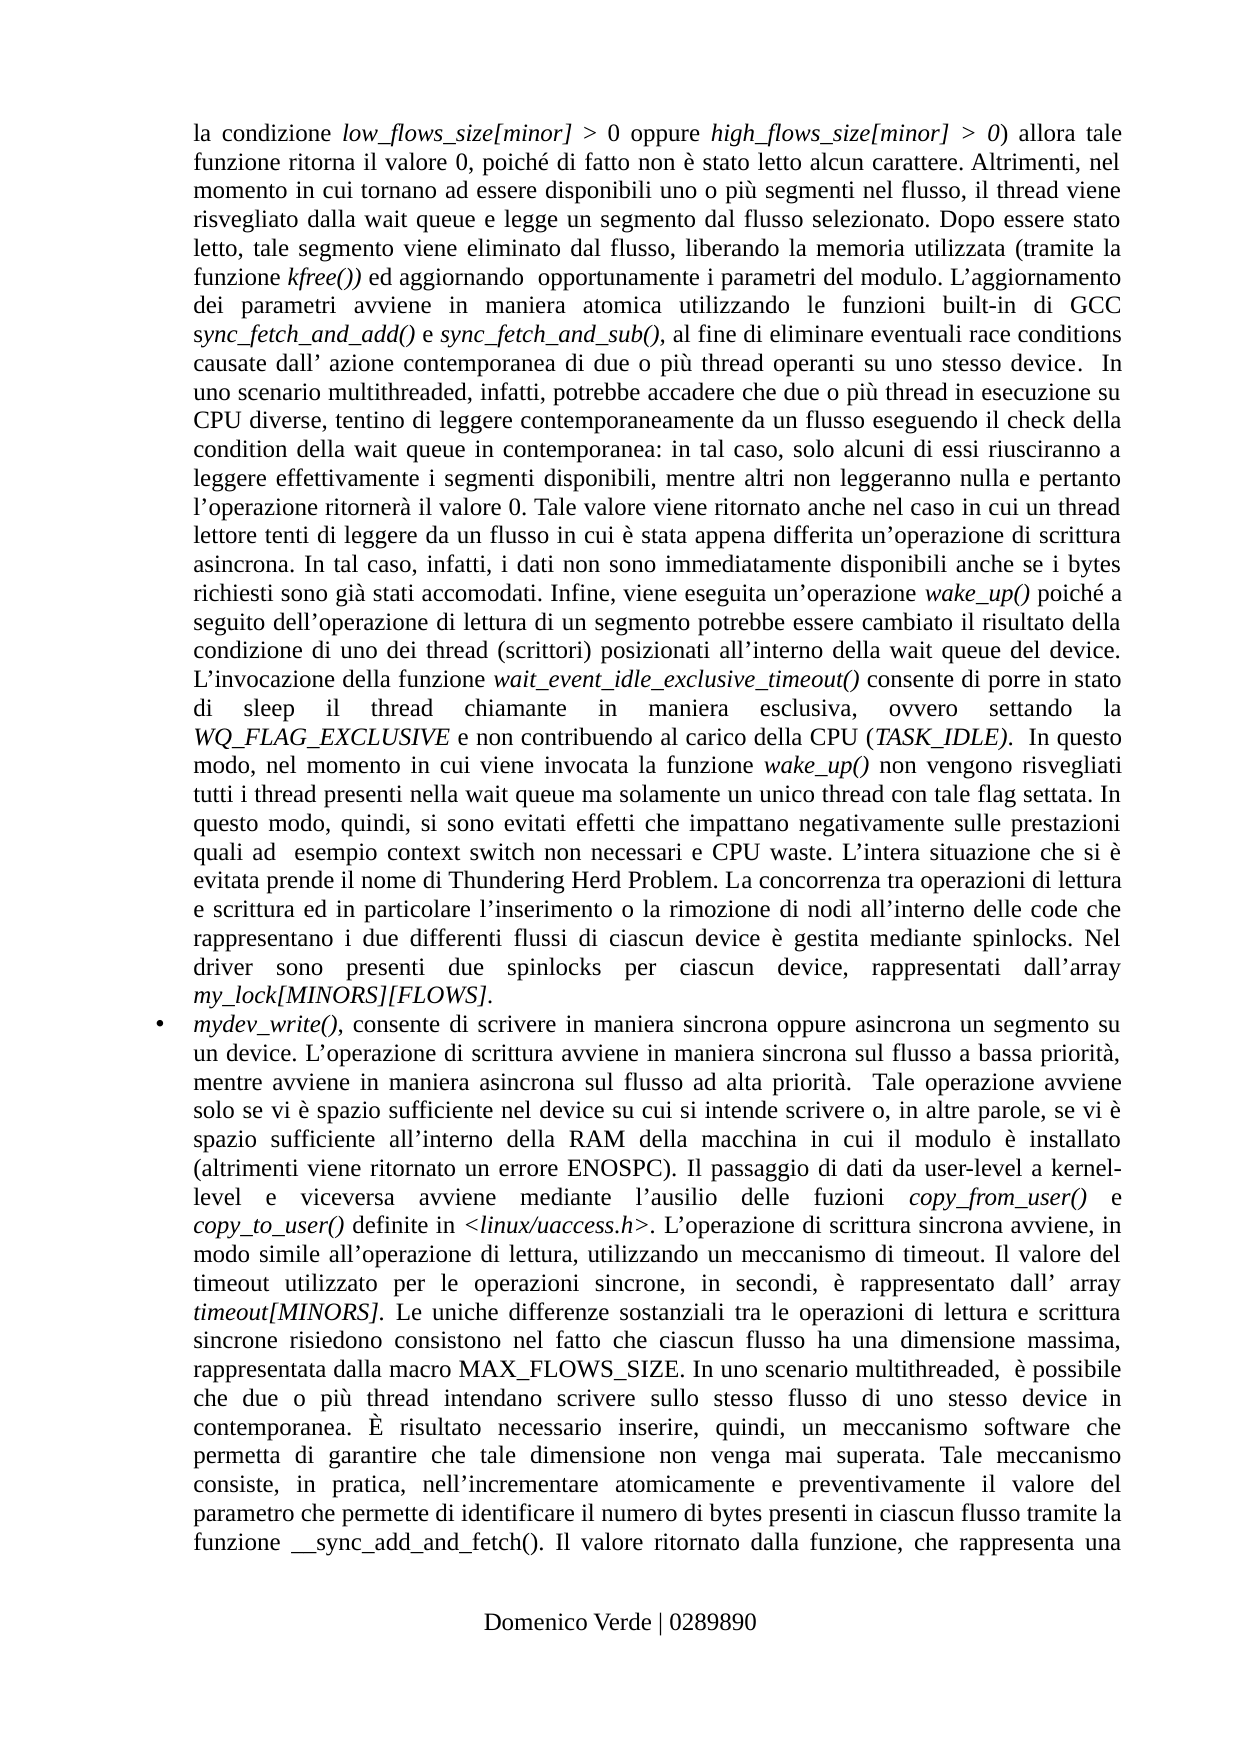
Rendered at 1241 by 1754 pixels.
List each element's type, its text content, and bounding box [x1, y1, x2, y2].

list mydev_write(), consente di scrivere in maniera sincrona oppure asincrona un segmento su un device. L’operazione di scrittura avviene in maniera sincrona sul flusso a bassa priorità, mentre avviene in maniera asincrona sul flusso ad alta priorità. Tale operazione avviene solo se vi è spazio sufficiente nel device su cui si intende scrivere o, in altre parole, se vi è spazio sufficiente all’interno della RAM della macchina in cui il modulo è installato (altrimenti viene ritornato un errore ENOSPC). Il passaggio di dati da user-level a kernel-level e viceversa avviene mediante l’ausilio delle fuzioni copy_from_user() e copy_to_user() definite in <linux/uaccess.h>. L’operazione di scrittura sincrona avviene, in modo simile all’operazione di lettura, utilizzando un meccanismo di timeout. Il valore del timeout utilizzato per le operazioni sincrone, in secondi, è rappresentato dall’ array timeout[MINORS]. Le uniche differenze sostanziali tra le operazioni di lettura e scrittura sincrone risiedono consistono nel fatto che ciascun flusso ha una dimensione massima, rappresentata dalla macro MAX_FLOWS_SIZE. In uno scenario multithreaded, è possibile che due o più thread intendano scrivere sullo stesso flusso di uno stesso device in contemporanea. È risultato necessario inserire, quindi, un meccanismo software che permetta di garantire che tale dimensione non venga mai superata. Tale meccanismo consiste, in pratica, nell’incrementare atomicamente e preventivamente il valore del parametro che permette di identificare il numero di bytes presenti in ciascun flusso tramite la funzione __sync_add_and_fetch(). Il valore ritornato dalla funzione, che rappresenta una [156, 1009, 1122, 1556]
list la condizione low_flows_size[minor] > 0 oppure high_flows_size[minor] > 0) allora tale funzione ritorna il valore 0, poiché di fatto non è stato letto alcun carattere. Altrimenti, nel momento in cui tornano ad essere disponibili uno o più segmenti nel flusso, il thread viene risvegliato dalla wait queue e legge un segmento dal flusso selezionato. Dopo essere stato letto, tale segmento viene eliminato dal flusso, liberando la memoria utilizzata (tramite la funzione kfree()) ed aggiornando opportunamente i parametri del modulo. L’aggiornamento dei parametri avviene in maniera atomica utilizzando le funzioni built-in di GCC sync_fetch_and_add() e sync_fetch_and_sub(), al fine di eliminare eventuali race conditions causate dall’ azione contemporanea di due o più thread operanti su uno stesso device. In uno scenario multithreaded, infatti, potrebbe accadere che due o più thread in esecuzione su CPU diverse, tentino di leggere contemporaneamente da un flusso eseguendo il check della condition della wait queue in contemporanea: in tal caso, solo alcuni di essi riusciranno a leggere effettivamente i segmenti disponibili, mentre altri non leggeranno nulla e pertanto l’operazione ritornerà il valore 0. Tale valore viene ritornato anche nel caso in cui un thread lettore tenti di leggere da un flusso in cui è stata appena differita un’operazione di scrittura asincrona. In tal caso, infatti, i dati non sono immediatamente disponibili anche se i bytes richiesti sono già stati accomodati. Infine, viene eseguita un’operazione wake_up() poiché a seguito dell’operazione di lettura di un segmento potrebbe essere cambiato il risultato della condizione di uno dei thread (scrittori) posizionati all’interno della wait queue del device. L’invocazione della funzione wait_event_idle_exclusive_timeout() consente di porre in stato di sleep il thread chiamante in maniera esclusiva, ovvero settando la WQ_FLAG_EXCLUSIVE e non contribuendo al carico della CPU (TASK_IDLE). In questo modo, nel momento in cui viene invocata la funzione wake_up() non vengono risvegliati tutti i thread presenti nella wait queue ma solamente un unico thread con tale flag settata. In questo modo, quindi, si sono evitati effetti che impattano negativamente sulle prestazioni quali ad esempio context switch non necessari e CPU waste. L’intera situazione che si è evitata prende il nome di Thundering Herd Problem. La concorrenza tra operazioni di lettura e scrittura ed in particolare l’inserimento o la rimozione di nodi all’interno delle code che rappresentano i due differenti flussi di ciascun device è gestita mediante spinlocks. Nel driver sono presenti due spinlocks per ciascun device, rappresentati dall’array my_lock[MINORS][FLOWS]. [156, 118, 1122, 1009]
